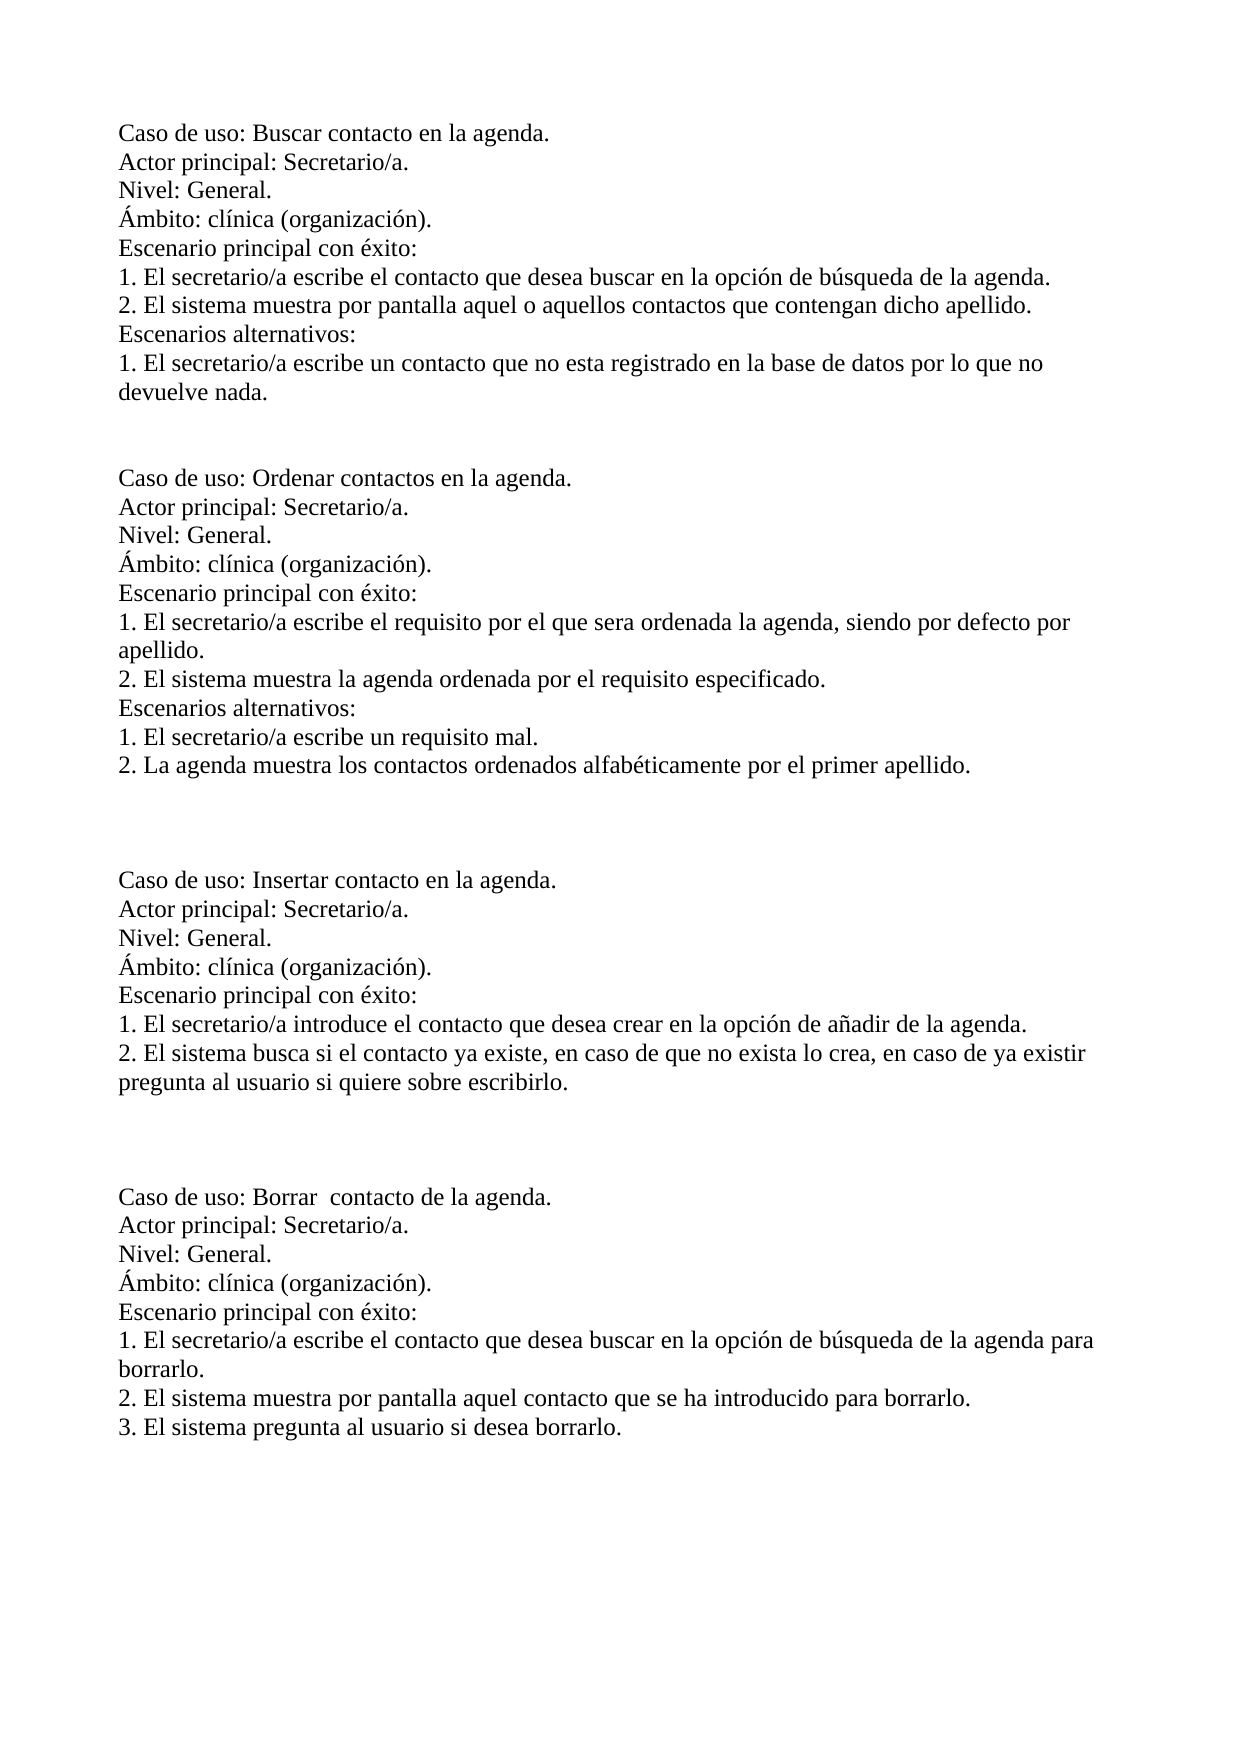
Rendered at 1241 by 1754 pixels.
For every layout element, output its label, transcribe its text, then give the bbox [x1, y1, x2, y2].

text 1. El secretario/a escribe un contacto que no esta registrado en la base de datos por lo que no devuelve nada. [118, 348, 1122, 406]
text 2. El sistema muestra por pantalla aquel o aquellos contactos que contengan dicho apellido. [118, 291, 1122, 319]
text Actor principal: Secretario/a. [118, 894, 1122, 923]
text Escenario principal con éxito: [118, 1297, 1122, 1326]
text 1. El secretario/a escribe el contacto que desea buscar en la opción de búsqueda de la agenda para borrarlo. [118, 1326, 1122, 1383]
text Ámbito: clínica (organización). [118, 952, 1122, 981]
text 1. El secretario/a escribe el requisito por el que sera ordenada la agenda, siendo por defecto por apellido. [118, 607, 1122, 664]
text Nivel: General. [118, 923, 1122, 952]
text Escenario principal con éxito: [118, 578, 1122, 607]
text 1. El secretario/a introduce el contacto que desea crear en la opción de añadir de la agenda. [118, 1009, 1122, 1038]
text 1. El secretario/a escribe el contacto que desea buscar en la opción de búsqueda de la agenda. [118, 262, 1122, 291]
text Escenario principal con éxito: [118, 233, 1122, 262]
text Caso de uso: Buscar contacto en la agenda. [118, 118, 1122, 147]
text 2. El sistema muestra por pantalla aquel contacto que se ha introducido para borrarlo. [118, 1383, 1122, 1412]
text Nivel: General. [118, 521, 1122, 549]
text Nivel: General. [118, 176, 1122, 204]
text Ámbito: clínica (organización). [118, 549, 1122, 578]
text 2. La agenda muestra los contactos ordenados alfabéticamente por el primer apellido. [118, 751, 1122, 779]
text 3. El sistema pregunta al usuario si desea borrarlo. [118, 1412, 1122, 1441]
text Caso de uso: Insertar contacto en la agenda. [118, 866, 1122, 894]
text Escenario principal con éxito: [118, 981, 1122, 1009]
text Nivel: General. [118, 1239, 1122, 1268]
text Caso de uso: Borrar contacto de la agenda. [118, 1182, 1122, 1211]
text Caso de uso: Ordenar contactos en la agenda. [118, 463, 1122, 492]
text Ámbito: clínica (organización). [118, 204, 1122, 233]
text Ámbito: clínica (organización). [118, 1268, 1122, 1297]
text 2. El sistema busca si el contacto ya existe, en caso de que no exista lo crea, en caso de ya existir pregunta al usuario si quiere sobre escribirlo. [118, 1038, 1122, 1096]
text Escenarios alternativos: [118, 319, 1122, 348]
text 1. El secretario/a escribe un requisito mal. [118, 722, 1122, 751]
text Escenarios alternativos: [118, 693, 1122, 722]
text Actor principal: Secretario/a. [118, 492, 1122, 521]
text 2. El sistema muestra la agenda ordenada por el requisito especificado. [118, 664, 1122, 693]
text Actor principal: Secretario/a. [118, 147, 1122, 176]
text Actor principal: Secretario/a. [118, 1211, 1122, 1239]
